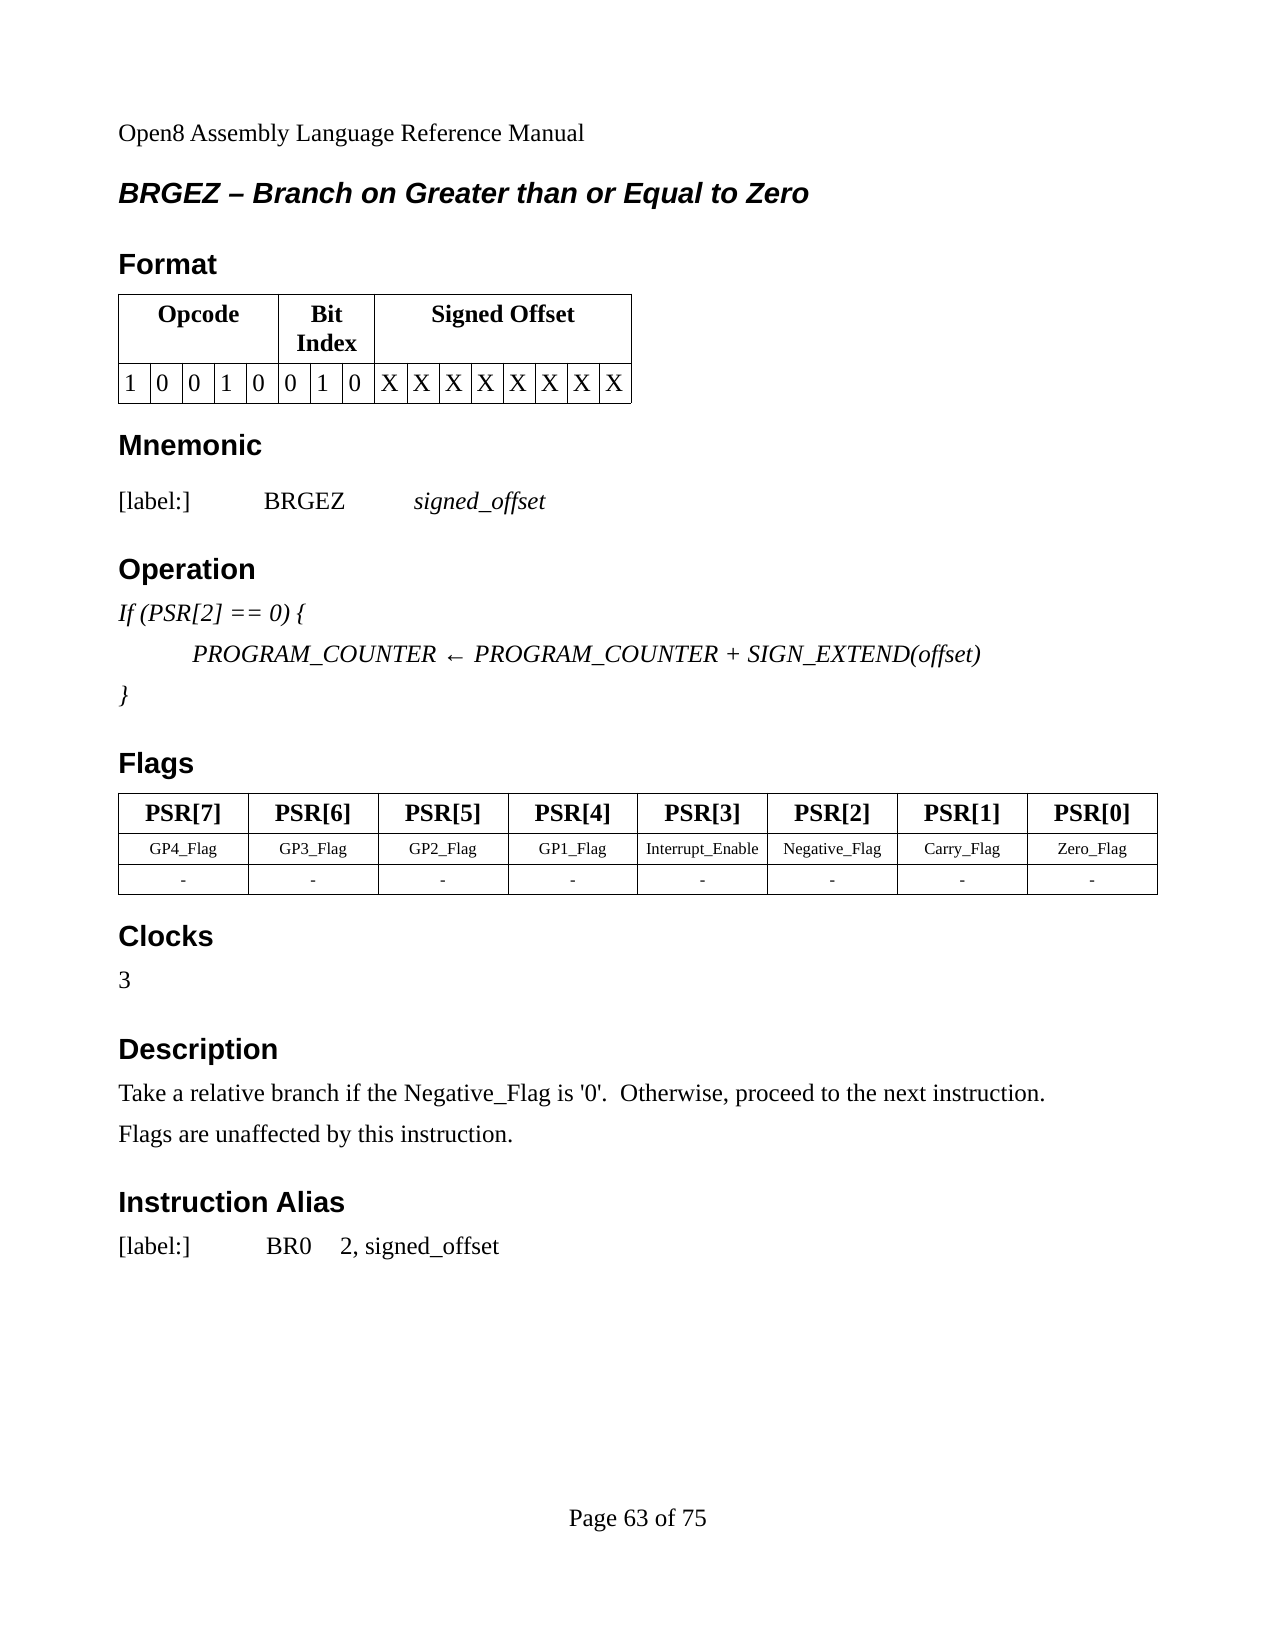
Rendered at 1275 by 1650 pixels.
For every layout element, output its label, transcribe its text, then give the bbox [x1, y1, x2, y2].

subtitle Mnemonic [118, 428, 1157, 461]
table_cell X [440, 364, 471, 403]
table_cell - [119, 865, 248, 894]
table_header PSR[0] [1028, 794, 1157, 833]
table_cell 0 [279, 364, 310, 403]
table_header PSR[1] [898, 794, 1027, 833]
table_cell X [375, 364, 407, 403]
subtitle Format [118, 247, 1157, 281]
table_cell 1 [215, 364, 246, 403]
subtitle BRGEZ – Branch on Greater than or Equal to Zero [118, 176, 1157, 210]
table_cell 0 [151, 364, 182, 403]
table_header PSR[4] [509, 794, 637, 833]
table_cell GP4_Flag [119, 834, 248, 863]
text If (PSR[2] == 0) { [118, 598, 1157, 626]
table_cell Zero_Flag [1028, 834, 1157, 863]
table_cell 1 [311, 364, 342, 403]
subtitle Flags [118, 746, 1157, 780]
table_cell 1 [119, 364, 150, 403]
text } [118, 680, 1157, 709]
table_cell - [249, 865, 378, 894]
table_cell - [1028, 865, 1157, 894]
table_header PSR[6] [249, 794, 378, 833]
table_cell X [536, 364, 567, 403]
table_cell 0 [183, 364, 214, 403]
table_cell X [472, 364, 503, 403]
text PROGRAM_COUNTER ← PROGRAM_COUNTER + SIGN_EXTEND(offset) [118, 639, 1157, 668]
table_header PSR[2] [768, 794, 897, 833]
table_cell Carry_Flag [898, 834, 1027, 863]
table_cell 0 [343, 364, 374, 403]
table_cell - [898, 865, 1027, 894]
table_cell X [504, 364, 535, 403]
table_cell - [379, 865, 508, 894]
table_header PSR[3] [638, 794, 767, 833]
table_header PSR[7] [119, 794, 248, 833]
text Flags are unaffected by this instruction. [118, 1119, 1157, 1148]
text [label:] BR0 2, signed_offset [118, 1231, 1157, 1260]
table_cell 0 [247, 364, 278, 403]
table_cell X [568, 364, 599, 403]
table_cell GP1_Flag [509, 834, 637, 863]
table_header Bit Index [279, 295, 374, 362]
table_cell - [768, 865, 897, 894]
table_cell X [408, 364, 439, 403]
subtitle Clocks [118, 919, 1157, 953]
text [label:] BRGEZ signed_offset [118, 486, 1157, 515]
table_header Opcode [119, 295, 278, 362]
table_cell Interrupt_Enable [638, 834, 767, 863]
table_cell - [509, 865, 637, 894]
subtitle Instruction Alias [118, 1185, 1157, 1219]
table_cell - [638, 865, 767, 894]
text 3 [118, 965, 1157, 994]
table_cell GP2_Flag [379, 834, 508, 863]
table_cell X [600, 364, 631, 403]
table_cell Negative_Flag [768, 834, 897, 863]
subtitle Operation [118, 552, 1157, 585]
table_header Signed Offset [375, 295, 631, 362]
subtitle Description [118, 1032, 1157, 1065]
table_header PSR[5] [379, 794, 508, 833]
text Take a relative branch if the Negative_Flag is '0'. Otherwise, proceed to the next instruction. [118, 1078, 1157, 1106]
table_cell GP3_Flag [249, 834, 378, 863]
